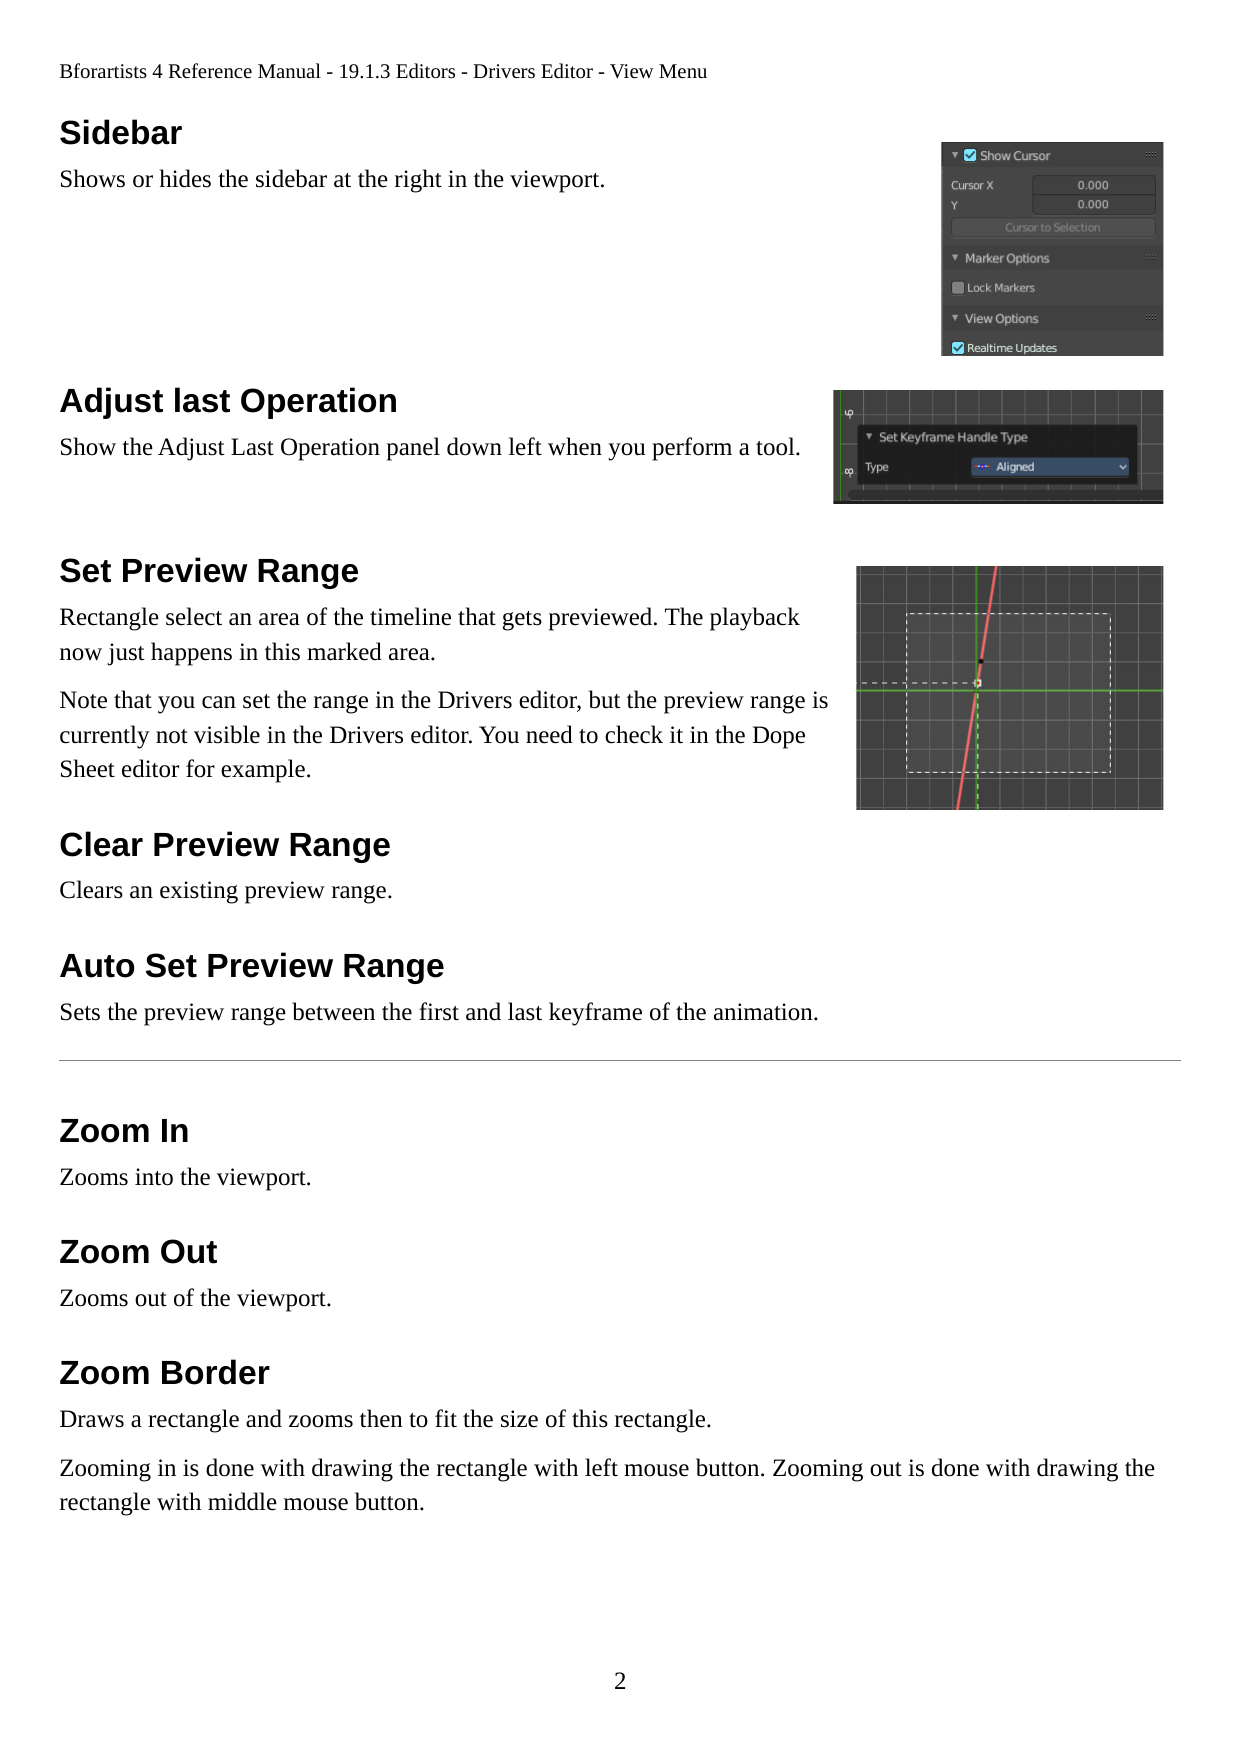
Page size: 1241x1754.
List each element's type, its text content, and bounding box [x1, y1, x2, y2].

subtitle Sidebar [59, 113, 1181, 151]
subtitle Zoom In [59, 1111, 1181, 1149]
subtitle Zoom Border [59, 1353, 1181, 1391]
text Zooms into the viewport. [59, 1162, 1181, 1191]
subtitle Set Preview Range [59, 551, 1181, 589]
subtitle Adjust last Operation [59, 381, 1181, 419]
text Show the Adjust Last Operation panel down left when you perform a tool. [59, 432, 833, 461]
text Sets the preview range between the first and last keyframe of the animation. [59, 997, 1181, 1025]
text Shows or hides the sidebar at the right in the viewport. [59, 164, 941, 192]
text Clears an existing preview range. [59, 876, 1181, 904]
subtitle Clear Preview Range [59, 824, 1181, 863]
picture [941, 142, 1164, 356]
picture [856, 566, 1164, 810]
text Note that you can set the range in the Drivers editor, but the preview range is currently not visible in the Drivers editor. You need to check it in the Dope Sheet editor for example. [59, 686, 856, 783]
text Zooms out of the viewport. [59, 1283, 1181, 1312]
picture [833, 390, 1164, 504]
text Zooming in is done with drawing the rectangle with left mouse button. Zooming out is done with drawing the rectangle with middle mouse button. [59, 1453, 1181, 1516]
subtitle Zoom Out [59, 1232, 1181, 1270]
text Draws a rectangle and zooms then to fit the size of this rectangle. [59, 1404, 1181, 1433]
text Rectangle select an area of the timeline that gets previewed. The playback now just happens in this marked area. [59, 602, 856, 665]
subtitle Auto Set Preview Range [59, 946, 1181, 984]
